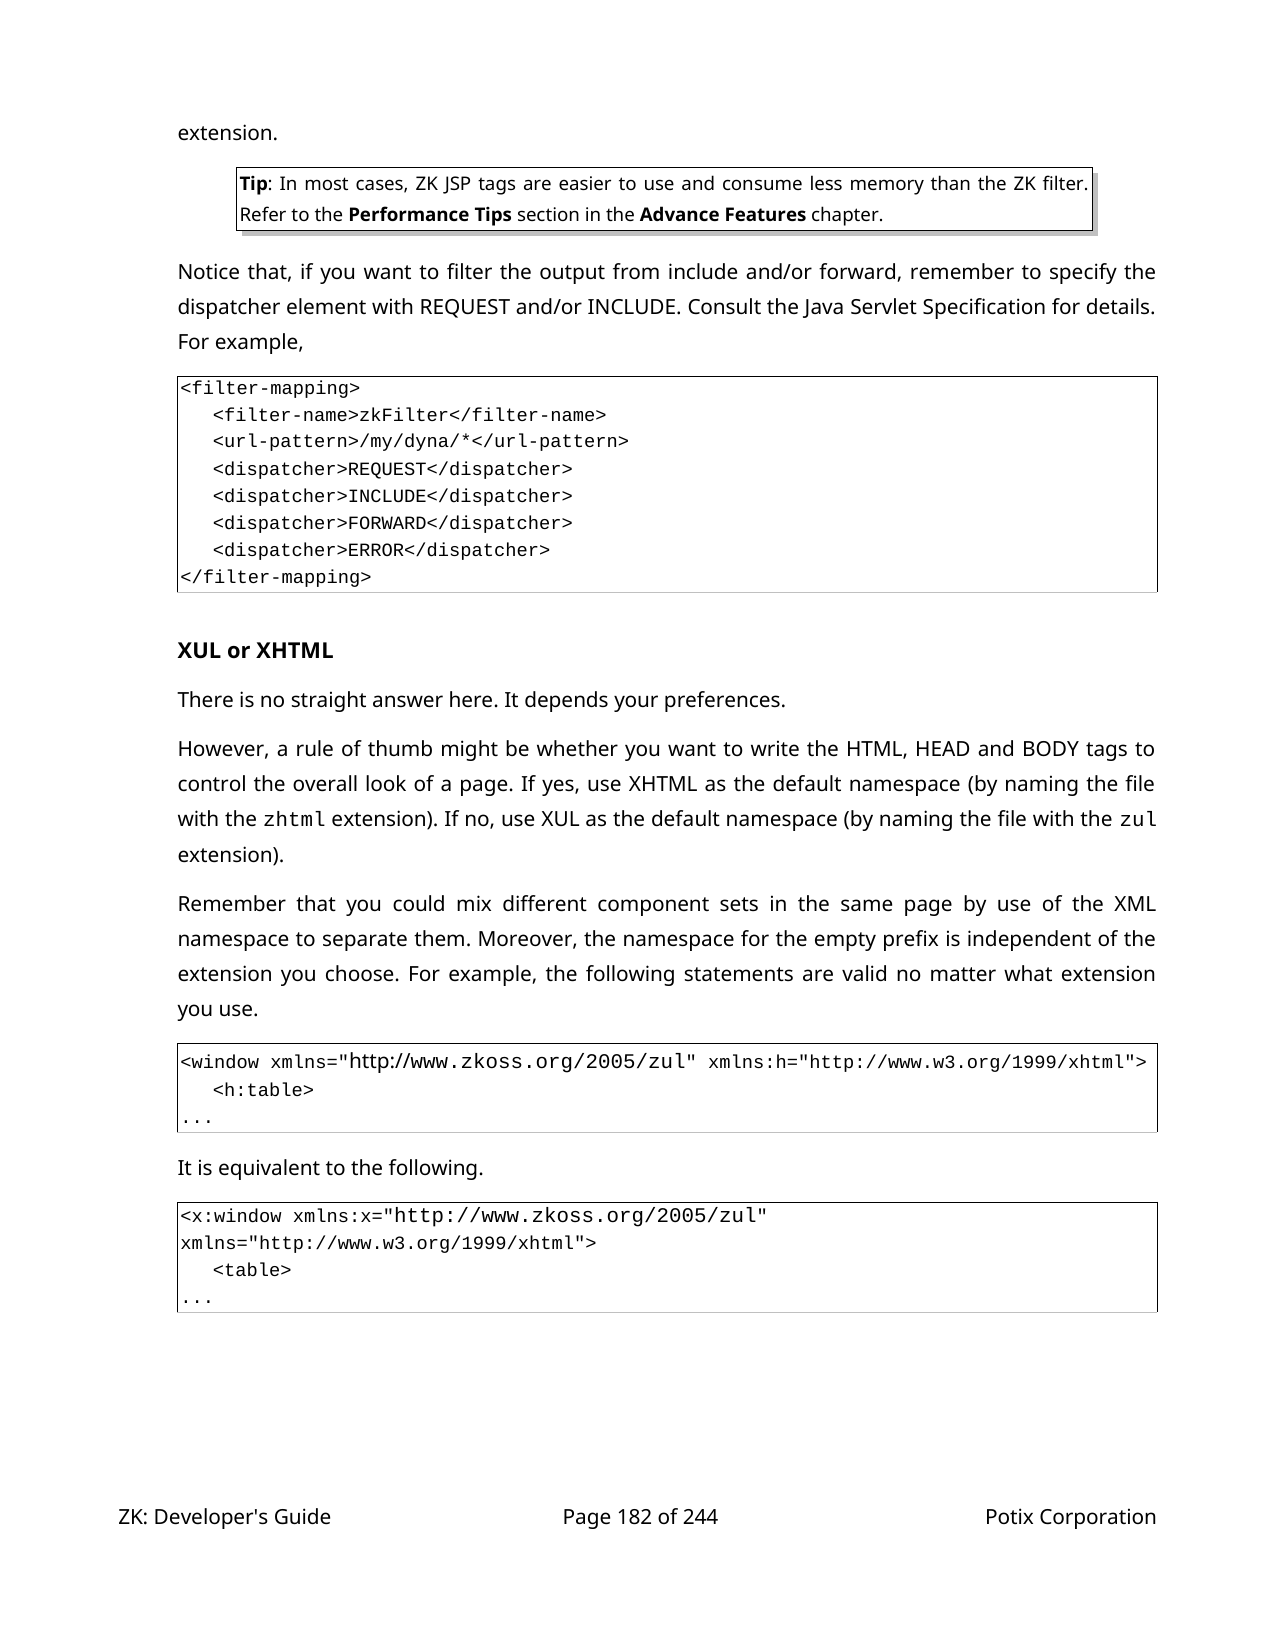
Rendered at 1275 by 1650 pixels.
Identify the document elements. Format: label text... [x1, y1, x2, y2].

text <dispatcher>FORWARD</dispatcher> [178, 511, 1157, 535]
text <x:window xmlns:x="http://www.zkoss.org/2005/zul" xmlns="http://www.w3.org/1999/xhtml"> [178, 1203, 1157, 1255]
text <h:table> [178, 1078, 1157, 1102]
text <filter-mapping> <filter-name>zkFilter</filter-name> <url-pattern>/my/dyna/*</url-pattern> [178, 377, 1157, 454]
text However, a rule of thumb might be whether you want to write the HTML, HEAD and BODY tags to control the overall look of a page. If yes, use XHTML as the default namespace (by naming the file with the zhtml extension). If no, use XUL as the default namespace (by naming the file with the zul extension). [177, 734, 1157, 868]
text extension. [177, 118, 1157, 146]
text It is equivalent to the following. [177, 1153, 1157, 1181]
text <dispatcher>ERROR</dispatcher> </filter-mapping> [178, 538, 1157, 592]
text <dispatcher>INCLUDE</dispatcher> [178, 484, 1157, 508]
text Notice that, if you want to filter the output from include and/or forward, remember to specify the dispatcher element with REQUEST and/or INCLUDE. Consult the Java Servlet Specification for details. For example, [177, 257, 1157, 356]
text <table> [178, 1258, 1157, 1282]
text Remember that you could mix different component sets in the same page by use of the XML namespace to separate them. Moreover, the namespace for the empty prefix is independent of the extension you choose. For example, the following statements are valid no matter what extension you use. [177, 889, 1157, 1023]
subtitle XUL or XHTML [177, 634, 1157, 664]
text <window xmlns="http://www.zkoss.org/2005/zul" xmlns:h="http://www.w3.org/1999/xhtml"> [178, 1044, 1157, 1075]
text ... [178, 1105, 1157, 1132]
text There is no straight answer here. It depends your preferences. [177, 685, 1157, 713]
text ... [178, 1285, 1157, 1312]
text Tip: In most cases, ZK JSP tags are easier to use and consume less memory than the ZK filter. Refer to the Performance Tips section in the Advance Features chapter. [237, 168, 1092, 230]
text <dispatcher>REQUEST</dispatcher> [178, 457, 1157, 481]
